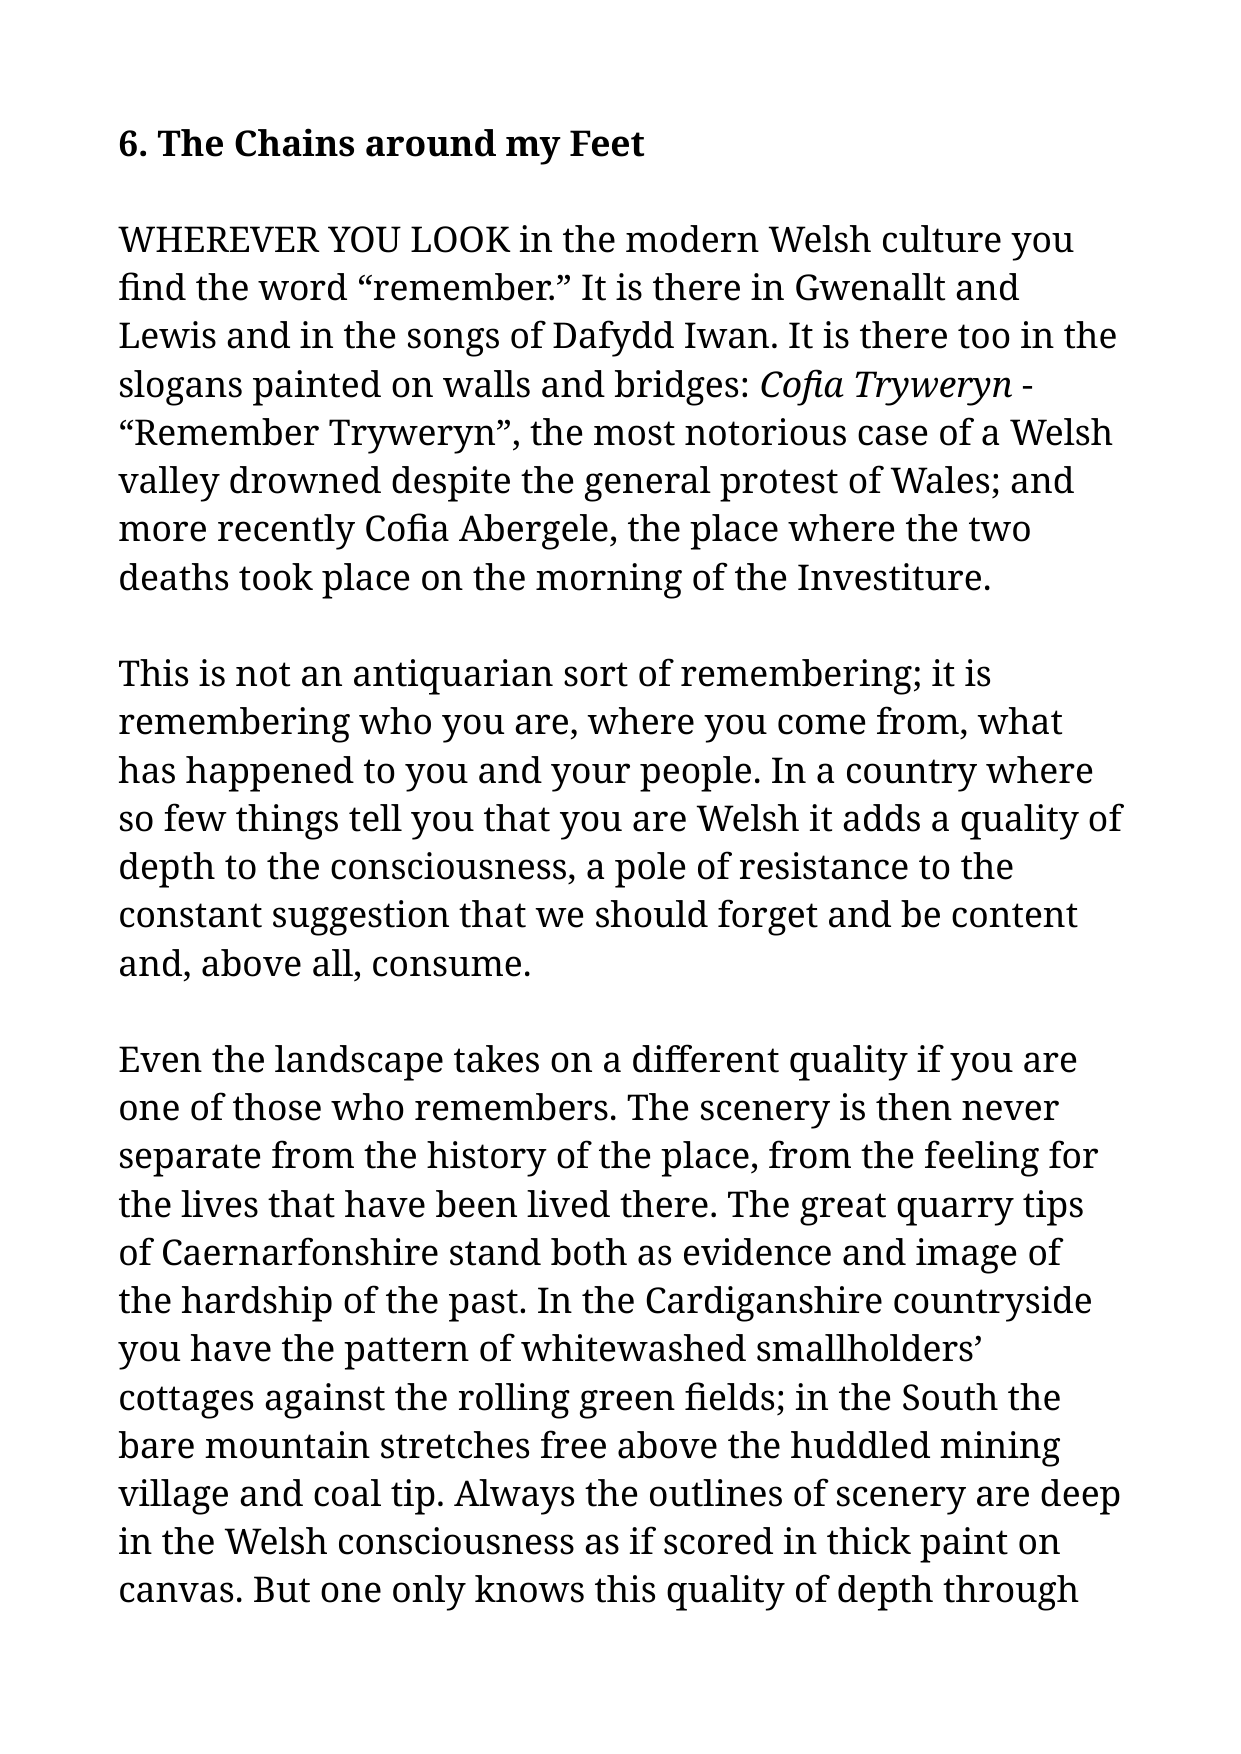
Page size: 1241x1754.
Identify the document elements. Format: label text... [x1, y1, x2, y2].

text This is not an antiquarian sort of remembering; it is remembering who you are, where you come from, what has happened to you and your people. In a country where so few things tell you that you are Welsh it adds a quality of depth to the consciousness, a pole of resistance to the constant suggestion that we should forget and be content and, above all, consume. [118, 649, 1122, 986]
text 6. The Chains around my Feet [118, 118, 1122, 166]
text Even the landscape takes on a different quality if you are one of those who remembers. The scenery is then never separate from the history of the place, from the feeling for the lives that have been lived there. The great quarry tips of Caernarfonshire stand both as evidence and image of the hardship of the past. In the Cardiganshire countryside you have the pattern of whitewashed smallholders’ cottages against the rolling green fields; in the South the bare mountain stretches free above the huddled mining village and coal tip. Always the outlines of scenery are deep in the Welsh consciousness as if scored in thick paint on canvas. But one only knows this quality of depth through [118, 1034, 1122, 1613]
text WHEREVER YOU LOOK in the modern Welsh culture you find the word “remember.” It is there in Gwenallt and Lewis and in the songs of Dafydd Iwan. It is there too in the slogans painted on walls and bridges: Cofia Tryweryn - “Remember Tryweryn”, the most notorious case of a Welsh valley drowned despite the general protest of Wales; and more recently Cofia Abergele, the place where the two deaths took place on the morning of the Investiture. [118, 214, 1122, 600]
